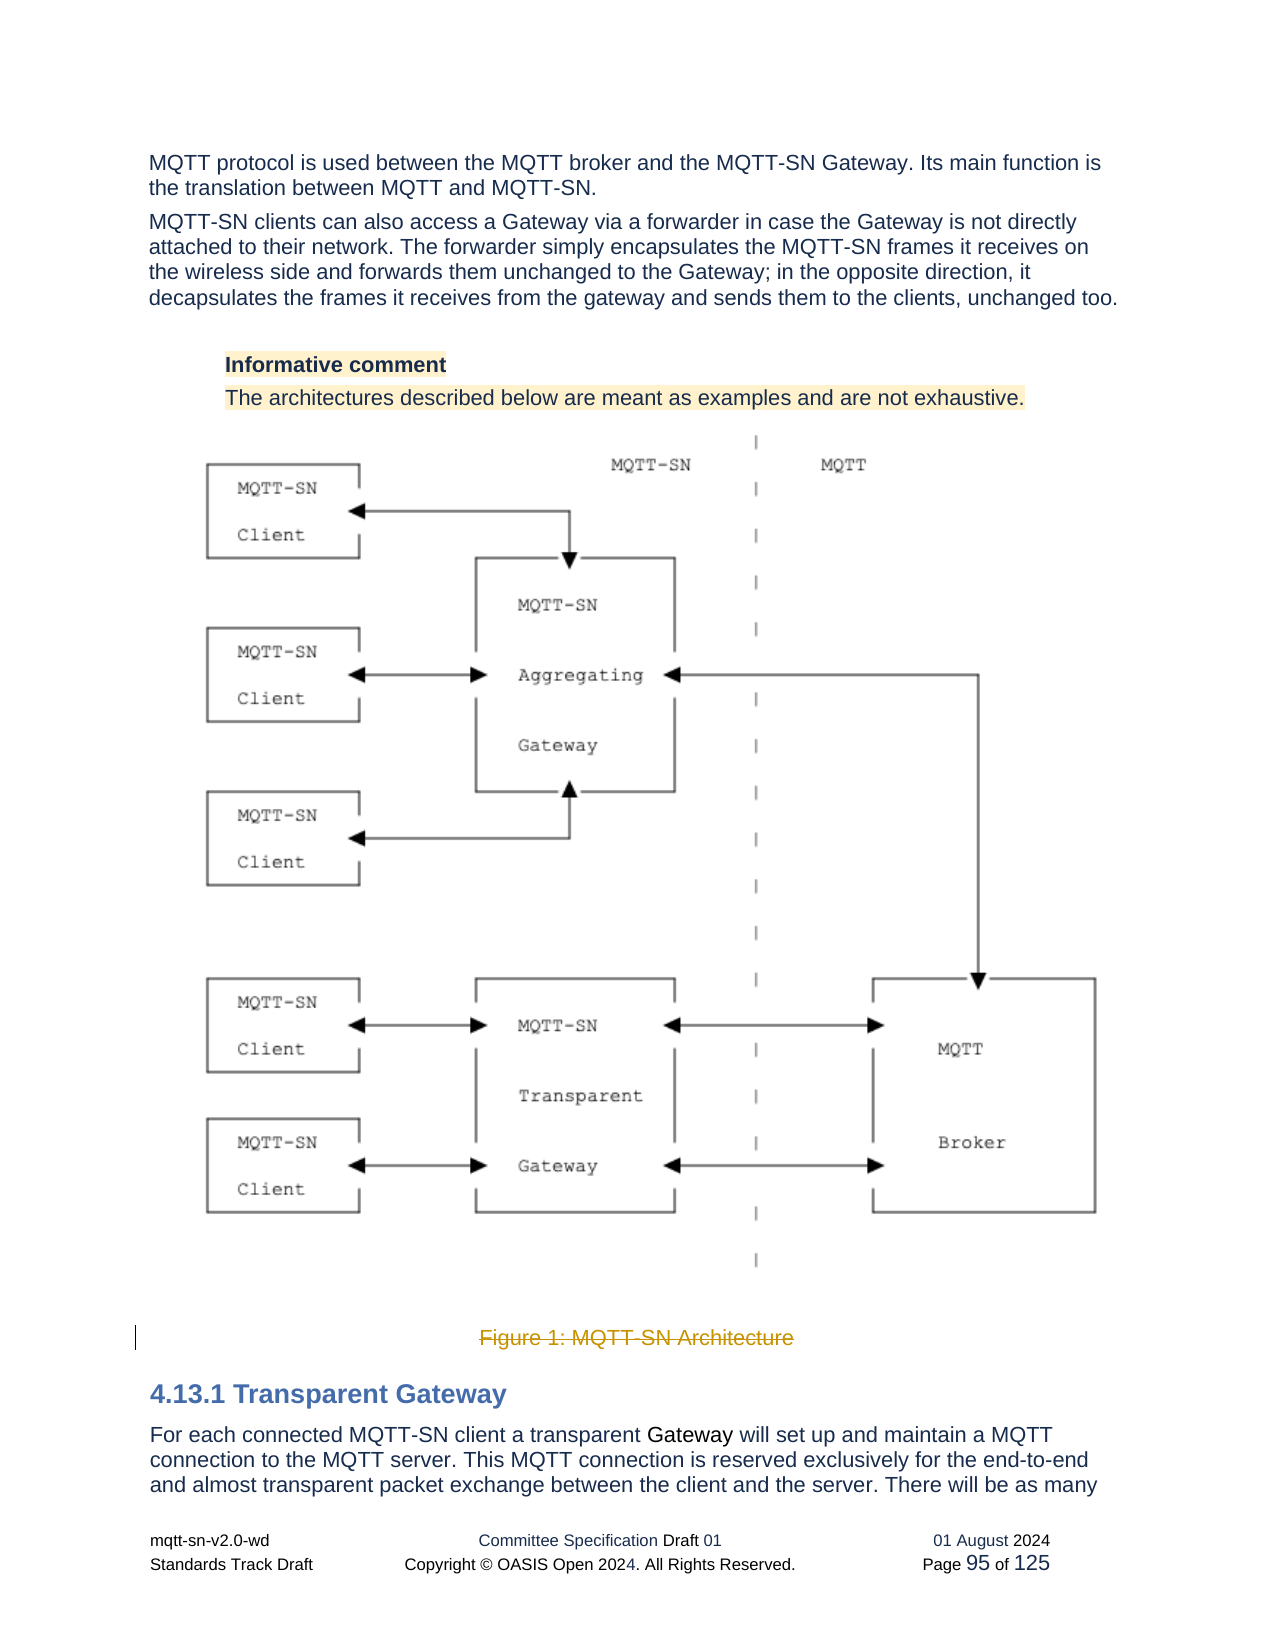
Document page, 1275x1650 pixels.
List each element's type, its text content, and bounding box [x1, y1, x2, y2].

subtitle 4.13.1 Transparent Gateway [150, 1378, 1124, 1409]
text For each connected MQTT-SN client a transparent Gateway will set up and maintain a MQTT connection to the MQTT server. This MQTT connection is reserved exclusively for the end-to-end and almost transparent packet exchange between the client and the server. There will be as many [149, 1421, 1124, 1497]
text The architectures described below are meant as examples and are not exhaustive. [225, 385, 1124, 410]
text Informative comment [225, 351, 1124, 377]
picture [199, 418, 1105, 1292]
text MQTT-SN clients can also access a Gateway via a forwarder in case the Gateway is not directly attached to their network. The forwarder simply encapsulates the MQTT-SN frames it receives on the wireless side and forwards them unchanged to the Gateway; in the opposite direction, it decapsulates the frames it receives from the gateway and sends them to the clients, unchanged too. [148, 209, 1124, 309]
text MQTT protocol is used between the MQTT broker and the MQTT-SN Gateway. Its main function is the translation between MQTT and MQTT-SN. [148, 150, 1124, 200]
